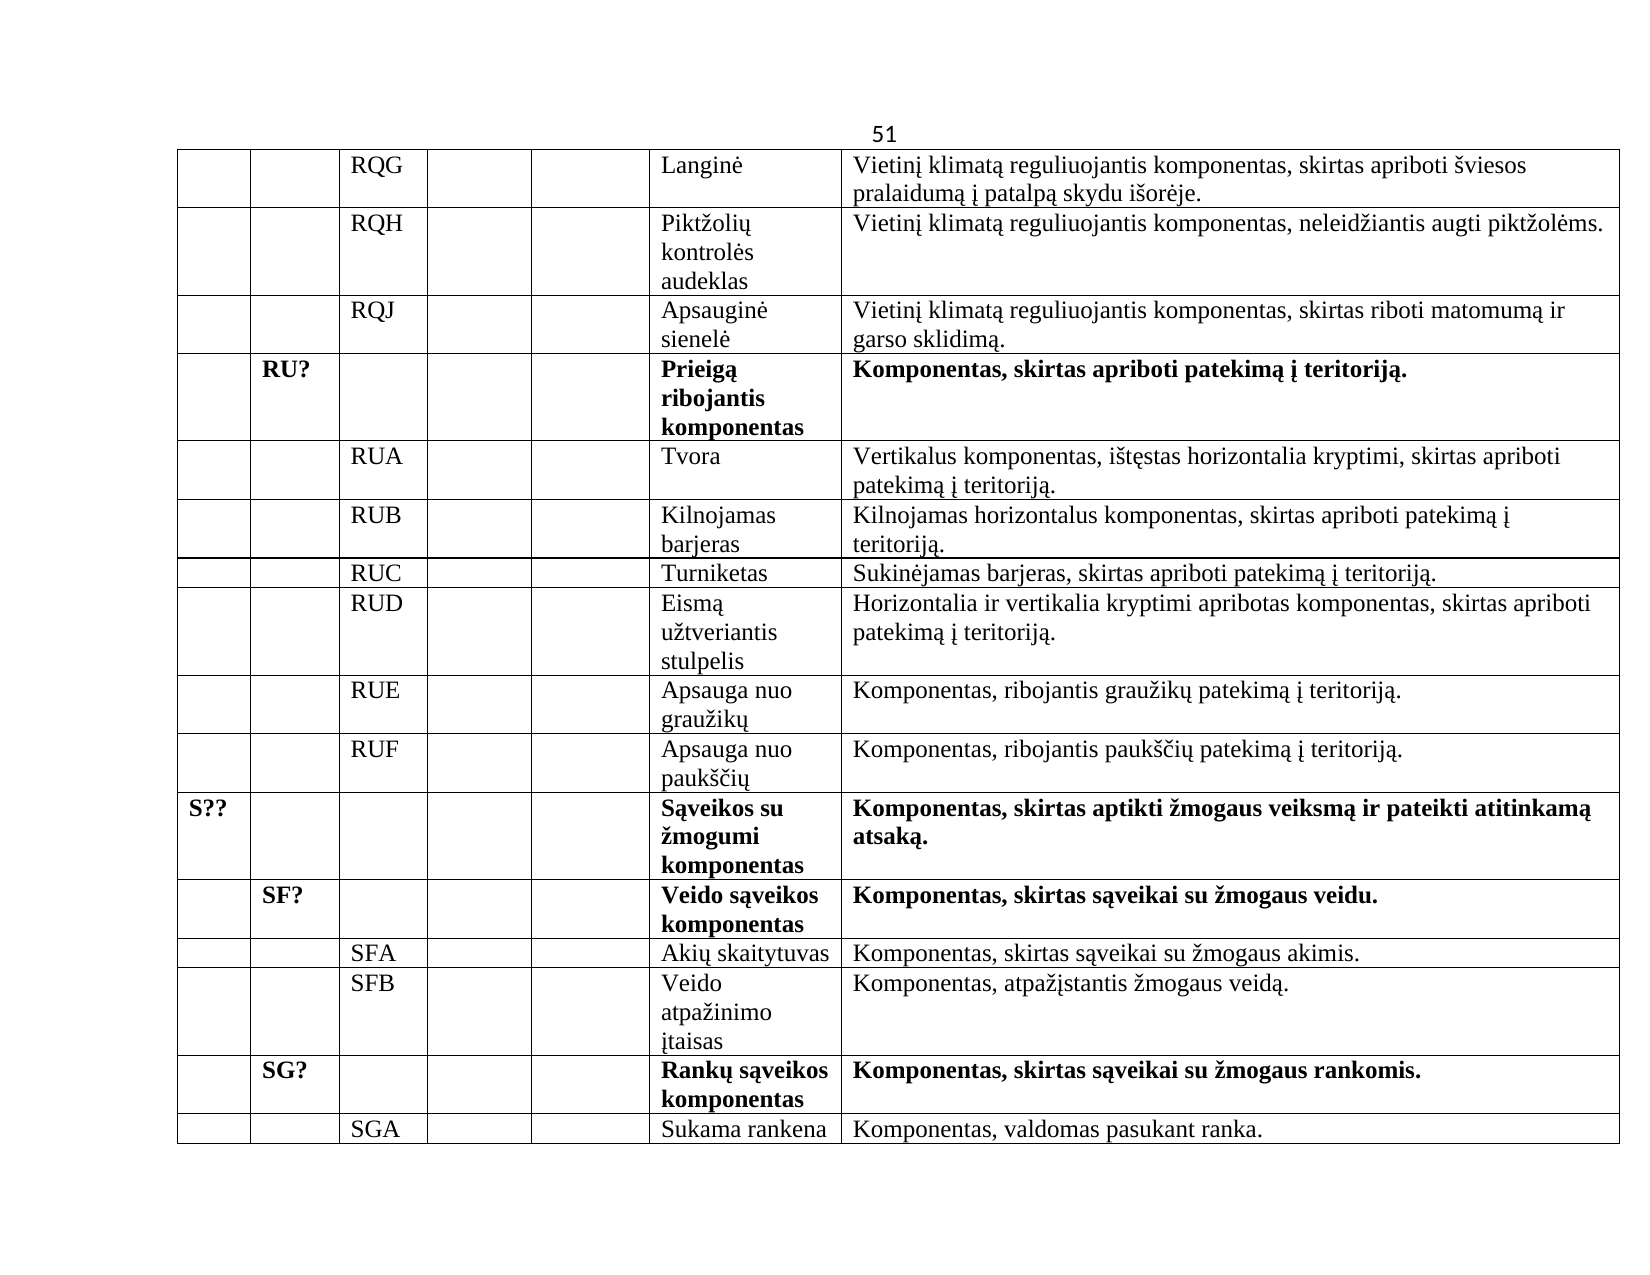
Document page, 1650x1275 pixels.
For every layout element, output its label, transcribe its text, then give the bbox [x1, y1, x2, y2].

table_cell [251, 559, 339, 587]
table_cell [251, 500, 339, 557]
table_cell [428, 296, 531, 353]
table_cell [178, 441, 250, 499]
table_cell [178, 559, 250, 587]
table_cell [178, 1056, 250, 1113]
table_cell Sukinėjamas barjeras, skirtas apriboti patekimą į teritoriją. [842, 559, 1619, 587]
table_cell Prieigą ribojantis komponentas [650, 354, 841, 440]
table_cell Piktžolių kontrolės audeklas [650, 208, 841, 294]
table_cell Vietinį klimatą reguliuojantis komponentas, skirtas riboti matomumą ir garso sklidimą. [842, 296, 1619, 353]
table_cell [340, 880, 427, 937]
table_cell [178, 734, 250, 792]
table_cell [532, 880, 649, 937]
table_cell Sąveikos su žmogumi komponentas [650, 793, 841, 879]
table_cell RUB [340, 500, 427, 557]
table_cell [428, 939, 531, 967]
table_cell Sukama rankena [650, 1114, 841, 1143]
table_cell [428, 559, 531, 587]
table_cell RUA [340, 441, 427, 499]
table_cell [532, 500, 649, 557]
table_cell Komponentas, skirtas apriboti patekimą į teritoriją. [842, 354, 1619, 440]
table_cell Turniketas [650, 559, 841, 587]
table_cell [532, 354, 649, 440]
table_cell [428, 1114, 531, 1143]
table_cell Komponentas, skirtas sąveikai su žmogaus veidu. [842, 880, 1619, 937]
table_cell [428, 208, 531, 294]
table_cell Komponentas, atpažįstantis žmogaus veidą. [842, 968, 1619, 1054]
table_cell [532, 296, 649, 353]
table_cell [428, 150, 531, 207]
table_cell Vietinį klimatą reguliuojantis komponentas, neleidžiantis augti piktžolėms. [842, 208, 1619, 294]
table_cell [428, 968, 531, 1054]
table_cell RQH [340, 208, 427, 294]
table_cell [251, 588, 339, 674]
table_cell Tvora [650, 441, 841, 499]
table_cell [178, 150, 250, 207]
table_cell Kilnojamas barjeras [650, 500, 841, 557]
table_cell [251, 441, 339, 499]
table_cell [532, 676, 649, 733]
table_cell Rankų sąveikos komponentas [650, 1056, 841, 1113]
table_cell Horizontalia ir vertikalia kryptimi apribotas komponentas, skirtas apriboti patekimą į teritoriją. [842, 588, 1619, 674]
table_cell RQG [340, 150, 427, 207]
table_cell [178, 296, 250, 353]
table_cell Vietinį klimatą reguliuojantis komponentas, skirtas apriboti šviesos pralaidumą į patalpą skydu išorėje. [842, 150, 1619, 207]
table_cell [178, 354, 250, 440]
table_cell SFA [340, 939, 427, 967]
table_cell Veido atpažinimo įtaisas [650, 968, 841, 1054]
table_cell [340, 354, 427, 440]
table_cell RQJ [340, 296, 427, 353]
table_cell [251, 793, 339, 879]
table_cell [251, 968, 339, 1054]
table_cell [532, 734, 649, 792]
table_cell [251, 734, 339, 792]
table_cell [428, 880, 531, 937]
table_cell [532, 1056, 649, 1113]
table_cell Vertikalus komponentas, ištęstas horizontalia kryptimi, skirtas apriboti patekimą į teritoriją. [842, 441, 1619, 499]
table_cell [178, 968, 250, 1054]
table_cell Komponentas, skirtas sąveikai su žmogaus rankomis. [842, 1056, 1619, 1113]
table_cell [428, 441, 531, 499]
table_cell SGA [340, 1114, 427, 1143]
table_cell Komponentas, ribojantis graužikų patekimą į teritoriją. [842, 676, 1619, 733]
table_cell RUC [340, 559, 427, 587]
table_cell RU? [251, 354, 339, 440]
table_cell [178, 208, 250, 294]
table_cell Komponentas, skirtas aptikti žmogaus veiksmą ir pateikti atitinkamą atsaką. [842, 793, 1619, 879]
table_cell [532, 968, 649, 1054]
table_cell Apsauginė sienelė [650, 296, 841, 353]
table_cell Kilnojamas horizontalus komponentas, skirtas apriboti patekimą į teritoriją. [842, 500, 1619, 557]
table_cell [178, 500, 250, 557]
table_cell [428, 734, 531, 792]
table_cell [251, 208, 339, 294]
table_cell [428, 354, 531, 440]
table_cell Veido sąveikos komponentas [650, 880, 841, 937]
table_cell [178, 939, 250, 967]
table_cell [428, 793, 531, 879]
table_cell [251, 1114, 339, 1143]
table_cell [340, 1056, 427, 1113]
table_cell Akių skaitytuvas [650, 939, 841, 967]
table_cell [532, 208, 649, 294]
table_cell Komponentas, valdomas pasukant ranka. [842, 1114, 1619, 1143]
table_cell [532, 150, 649, 207]
table_cell [340, 793, 427, 879]
table_cell Komponentas, ribojantis paukščių patekimą į teritoriją. [842, 734, 1619, 792]
table_cell Apsauga nuo graužikų [650, 676, 841, 733]
table_cell [428, 500, 531, 557]
table_cell RUD [340, 588, 427, 674]
table_cell [428, 588, 531, 674]
table_cell [178, 1114, 250, 1143]
table_cell [251, 676, 339, 733]
table_cell [428, 676, 531, 733]
table_cell [532, 793, 649, 879]
table_cell [251, 939, 339, 967]
table_cell RUF [340, 734, 427, 792]
table_cell [532, 939, 649, 967]
table_cell Eismą užtveriantis stulpelis [650, 588, 841, 674]
table_cell [532, 441, 649, 499]
table_cell [532, 588, 649, 674]
table_cell [251, 150, 339, 207]
table_cell Apsauga nuo paukščių [650, 734, 841, 792]
table_cell Langinė [650, 150, 841, 207]
table_cell [532, 1114, 649, 1143]
table_cell SG? [251, 1056, 339, 1113]
table_cell SFB [340, 968, 427, 1054]
table_cell [178, 880, 250, 937]
table_cell RUE [340, 676, 427, 733]
table_cell [532, 559, 649, 587]
table_cell [251, 296, 339, 353]
table_cell [178, 588, 250, 674]
table_cell SF? [251, 880, 339, 937]
table_cell Komponentas, skirtas sąveikai su žmogaus akimis. [842, 939, 1619, 967]
table_cell [428, 1056, 531, 1113]
table_cell [178, 676, 250, 733]
table_cell S?? [178, 793, 250, 879]
